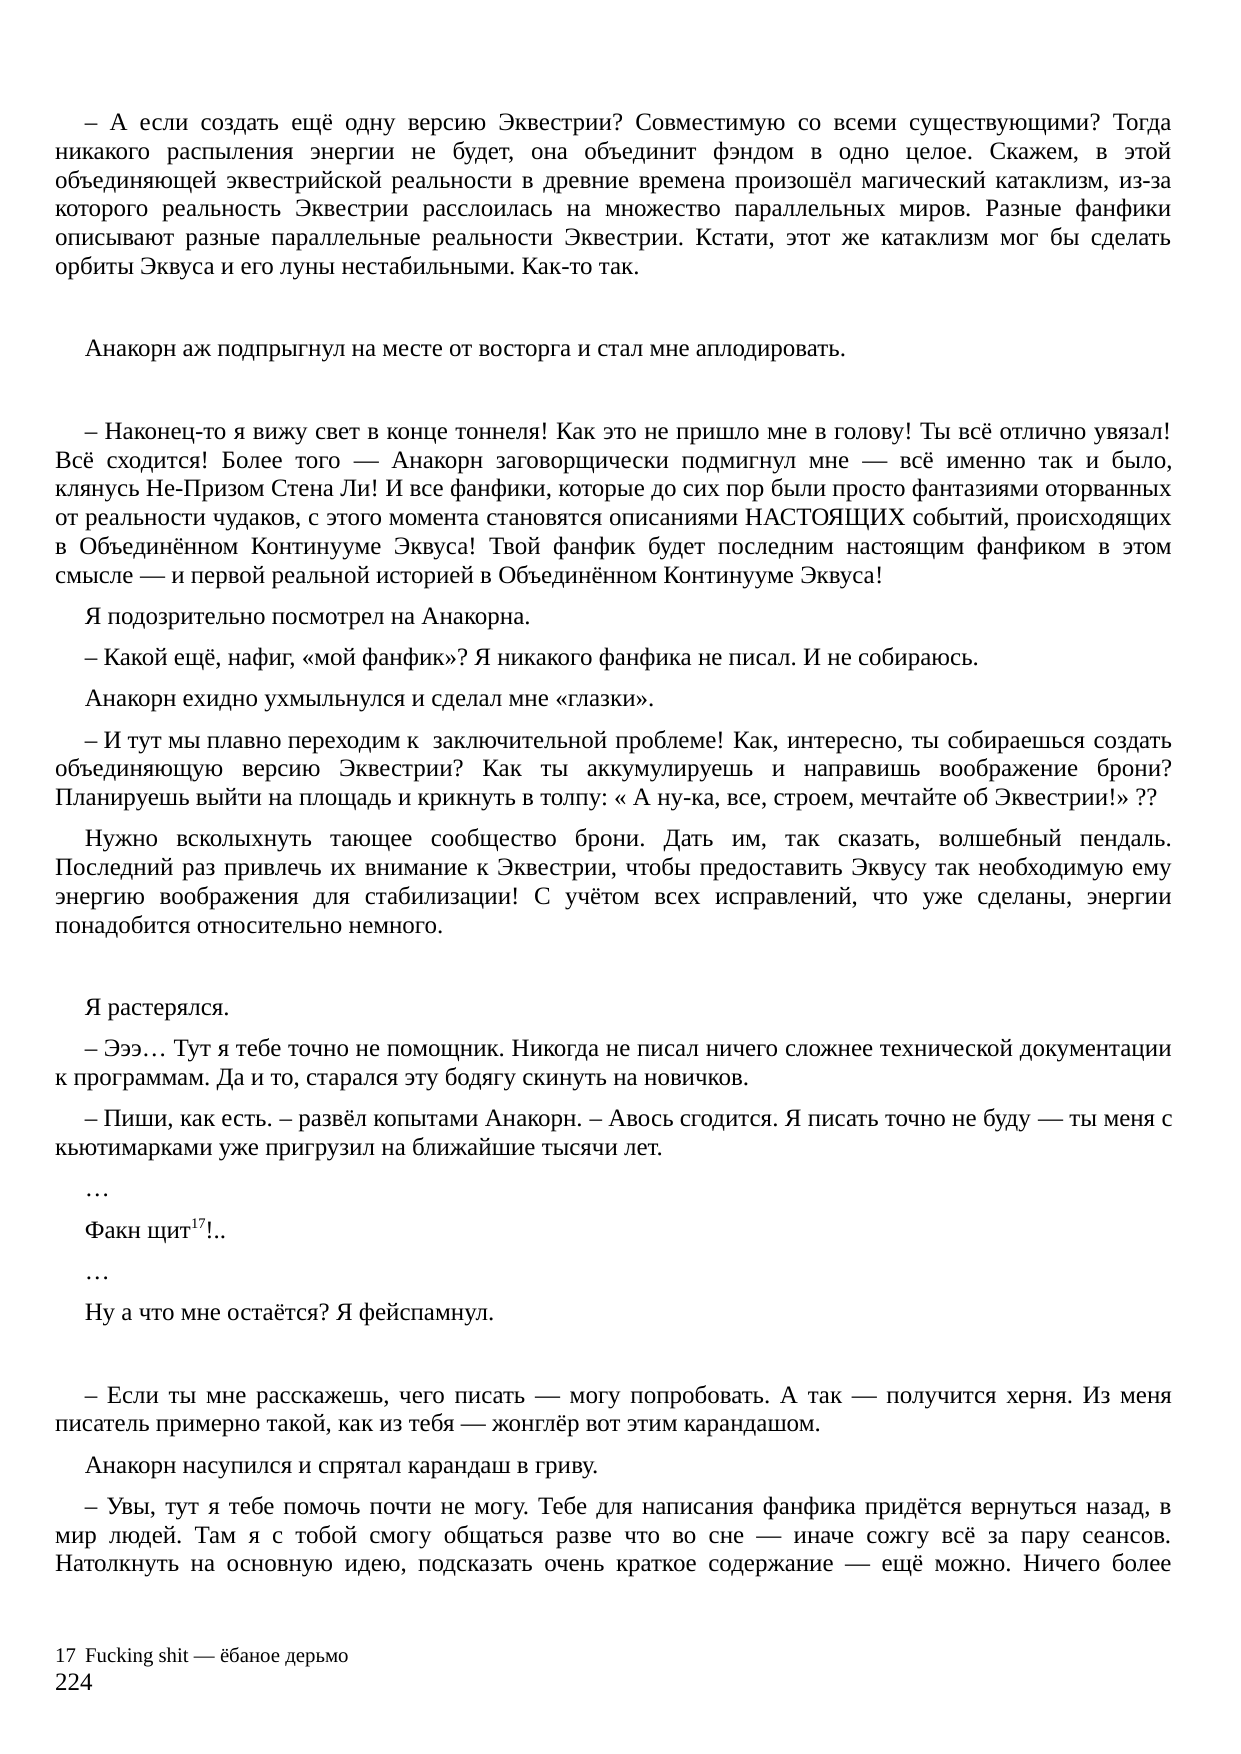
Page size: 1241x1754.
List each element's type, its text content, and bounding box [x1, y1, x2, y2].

text Анакорн аж подпрыгнул на месте от восторга и стал мне аплодировать. [55, 333, 1173, 362]
text Нужно всколыхнуть тающее сообщество брони. Дать им, так сказать, волшебный пендаль. Последний раз привлечь их внимание к Эквестрии, чтобы предоставить Эквусу так необходимую ему энергию воображения для стабилизации! С учётом всех исправлений, что уже сделаны, энергии понадобится относительно немного. [55, 823, 1173, 938]
text … [55, 1173, 1173, 1202]
text Я подозрительно посмотрел на Анакорна. [55, 601, 1173, 630]
text – Пиши, как есть. – развёл копытами Анакорн. – Авось сгодится. Я писать точно не буду — ты меня с кьютимарками уже пригрузил на ближайшие тысячи лет. [55, 1103, 1173, 1161]
text – Увы, тут я тебе помочь почти не могу. Тебе для написания фанфика придётся вернуться назад, в мир людей. Там я с тобой смогу общаться разве что во сне — иначе сожгу всё за пару сеансов. Натолкнуть на основную идею, подсказать очень краткое содержание — ещё можно. Ничего более [55, 1491, 1173, 1577]
text – А если создать ещё одну версию Эквестрии? Совместимую со всеми существующими? Тогда никакого распыления энергии не будет, она объединит фэндом в одно целое. Скажем, в этой объединяющей эквестрийской реальности в древние времена произошёл магический катаклизм, из-за которого реальность Эквестрии расслоилась на множество параллельных миров. Разные фанфики описывают разные параллельные реальности Эквестрии. Кстати, этот же катаклизм мог бы сделать орбиты Эквуса и его луны нестабильными. Как-то так. [55, 107, 1173, 280]
text … [55, 1256, 1173, 1285]
text Fucking shit — ёбаное дерьмо [55, 1642, 1173, 1667]
text – Эээ… Тут я тебе точно не помощник. Никогда не писал ничего сложнее технической документации к программам. Да и то, старался эту бодягу скинуть на новичков. [55, 1033, 1173, 1091]
text – Какой ещё, нафиг, «мой фанфик»? Я никакого фанфика не писал. И не собираюсь. [55, 642, 1173, 671]
text Ну а что мне остаётся? Я фейспамнул. [55, 1297, 1173, 1326]
text – Наконец-то я вижу свет в конце тоннеля! Как это не пришло мне в голову! Ты всё отлично увязал! Всё сходится! Более того — Анакорн заговорщически подмигнул мне — всё именно так и было, клянусь Не-Призом Стена Ли! И все фанфики, которые до сих пор были просто фантазиями оторванных от реальности чудаков, с этого момента становятся описаниями НАСТОЯЩИХ событий, происходящих в Объединённом Континууме Эквуса! Твой фанфик будет последним настоящим фанфиком в этом смысле — и первой реальной историей в Объединённом Континууме Эквуса! [55, 416, 1173, 588]
text Анакорн ехидно ухмыльнулся и сделал мне «глазки». [55, 683, 1173, 712]
text Я растерялся. [55, 992, 1173, 1021]
text – Если ты мне расскажешь, чего писать — могу попробовать. А так — получится херня. Из меня писатель примерно такой, как из тебя — жонглёр вот этим карандашом. [55, 1380, 1173, 1437]
text Анакорн насупился и спрятал карандаш в гриву. [55, 1450, 1173, 1478]
text – И тут мы плавно переходим к заключительной проблеме! Как, интересно, ты собираешься создать объединяющую версию Эквестрии? Как ты аккумулируешь и направишь воображение брони? Планируешь выйти на площадь и крикнуть в толпу: « А ну-ка, все, строем, мечтайте об Эквестрии!» ?? [55, 725, 1173, 811]
text Факн щит!.. [55, 1215, 1173, 1243]
